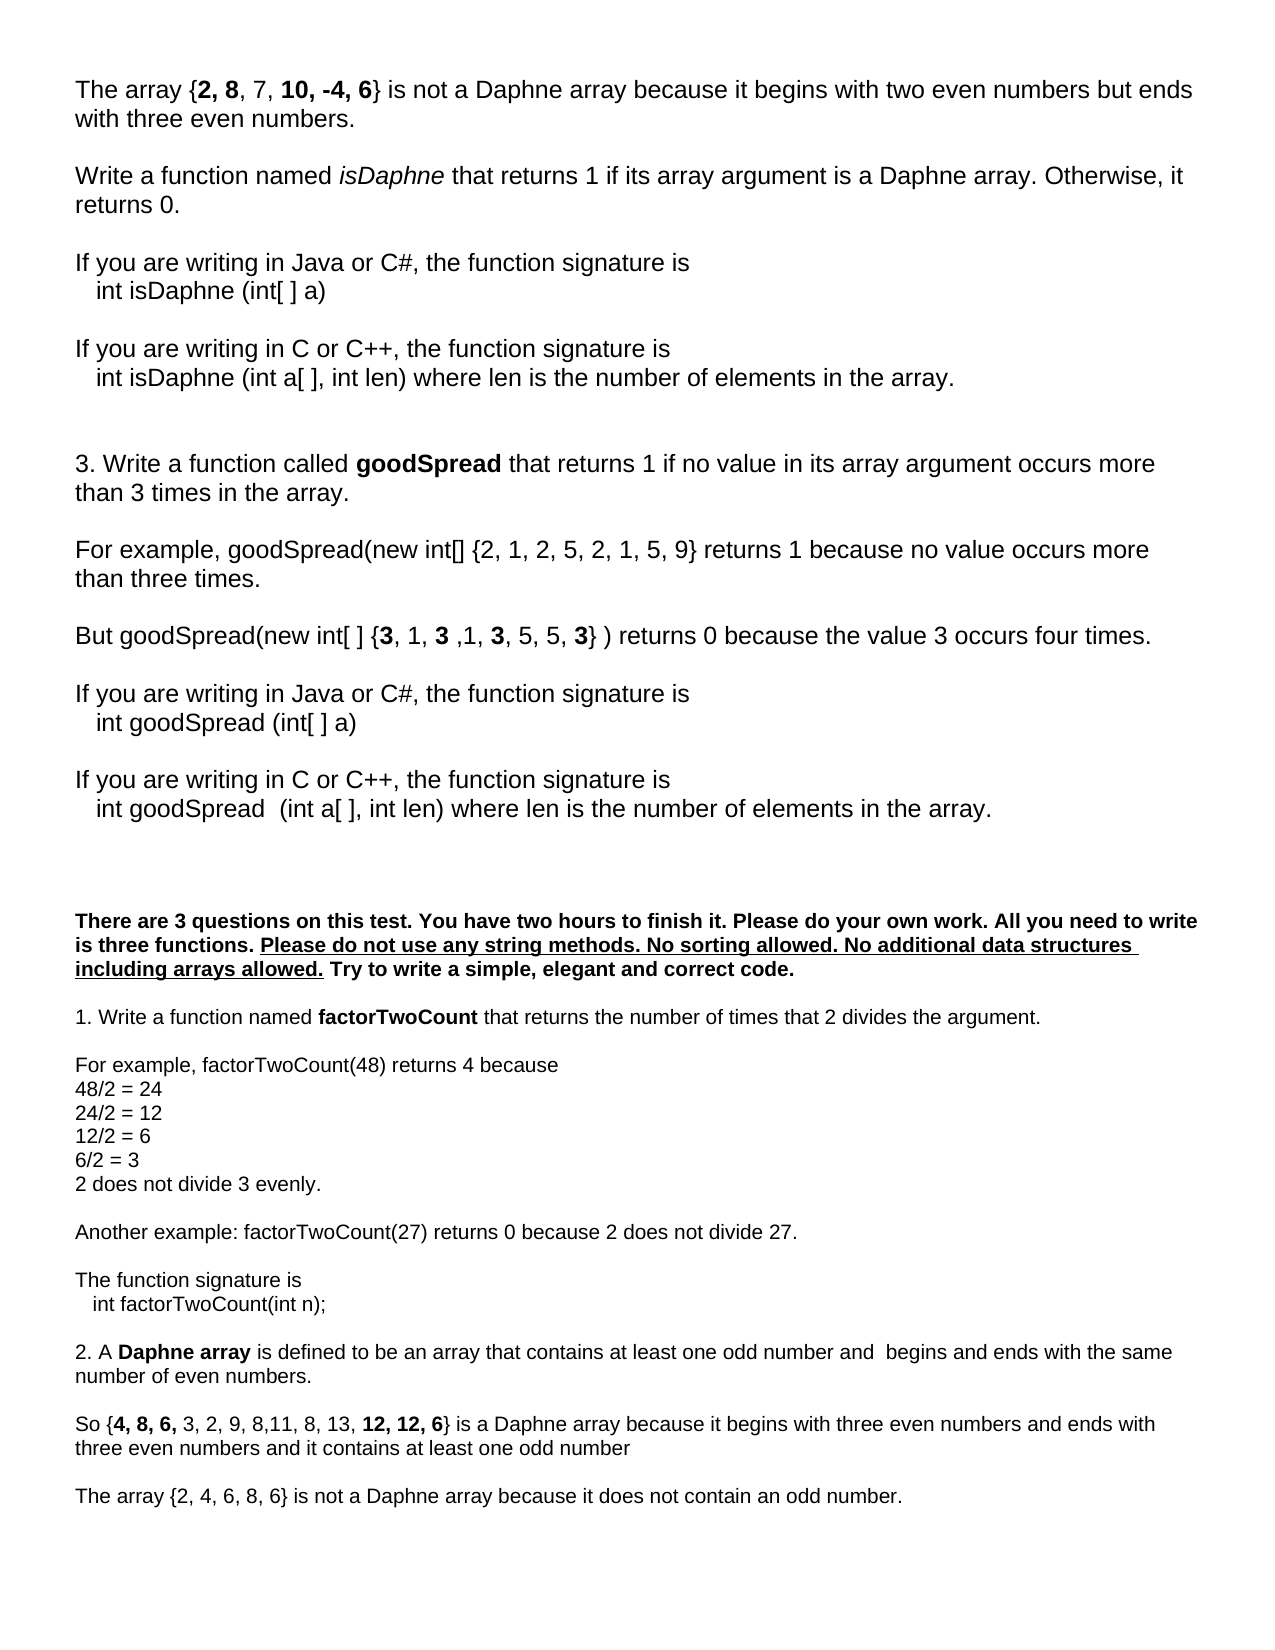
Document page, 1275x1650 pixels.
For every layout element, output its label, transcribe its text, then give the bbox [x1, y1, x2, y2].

text If you are writing in Java or C#, the function signature is [75, 679, 1200, 707]
text 48/2 = 24 [75, 1076, 1200, 1100]
text int isDaphne (int a[ ], int len) where len is the number of elements in the array. [75, 362, 1200, 391]
text 2. A Daphne array is defined to be an array that contains at least one odd number and begins and ends with the same number of even numbers. [75, 1340, 1200, 1388]
text For example, goodSpread(new int[] {2, 1, 2, 5, 2, 1, 5, 9} returns 1 because no value occurs more than three times. [75, 535, 1200, 592]
text The array {2, 4, 6, 8, 6} is not a Daphne array because it does not contain an odd number. [75, 1484, 1200, 1508]
text There are 3 questions on this test. You have two hours to finish it. Please do your own work. All you need to write is three functions. Please do not use any string methods. No sorting allowed. No additional data structures including arrays allowed. Try to write a simple, elegant and correct code. [75, 909, 1200, 981]
text 6/2 = 3 [75, 1148, 1200, 1172]
text If you are writing in C or C++, the function signature is [75, 765, 1200, 794]
text 12/2 = 6 [75, 1124, 1200, 1148]
text int factorTwoCount(int n); [75, 1292, 1200, 1316]
text int goodSpread (int a[ ], int len) where len is the number of elements in the array. [75, 794, 1200, 822]
text 2 does not divide 3 evenly. [75, 1172, 1200, 1196]
text If you are writing in C or C++, the function signature is [75, 334, 1200, 362]
text For example, factorTwoCount(48) returns 4 because [75, 1052, 1200, 1076]
text 3. Write a function called goodSpread that returns 1 if no value in its array argument occurs more than 3 times in the array. [75, 449, 1200, 506]
text So {4, 8, 6, 3, 2, 9, 8,11, 8, 13, 12, 12, 6} is a Daphne array because it begins with three even numbers and ends with three even numbers and it contains at least one odd number [75, 1412, 1200, 1460]
text int isDaphne (int[ ] a) [75, 276, 1200, 305]
text int goodSpread (int[ ] a) [75, 707, 1200, 736]
text Another example: factorTwoCount(27) returns 0 because 2 does not divide 27. [75, 1220, 1200, 1244]
text The array {2, 8, 7, 10, -4, 6} is not a Daphne array because it begins with two even numbers but ends with three even numbers. [75, 75, 1200, 132]
text Write a function named isDaphne that returns 1 if its array argument is a Daphne array. Otherwise, it returns 0. [75, 161, 1200, 219]
text 1. Write a function named factorTwoCount that returns the number of times that 2 divides the argument. [75, 1004, 1200, 1028]
text If you are writing in Java or C#, the function signature is [75, 247, 1200, 276]
text The function signature is [75, 1268, 1200, 1292]
text But goodSpread(new int[ ] {3, 1, 3 ,1, 3, 5, 5, 3} ) returns 0 because the value 3 occurs four times. [75, 621, 1200, 650]
text 24/2 = 12 [75, 1100, 1200, 1124]
